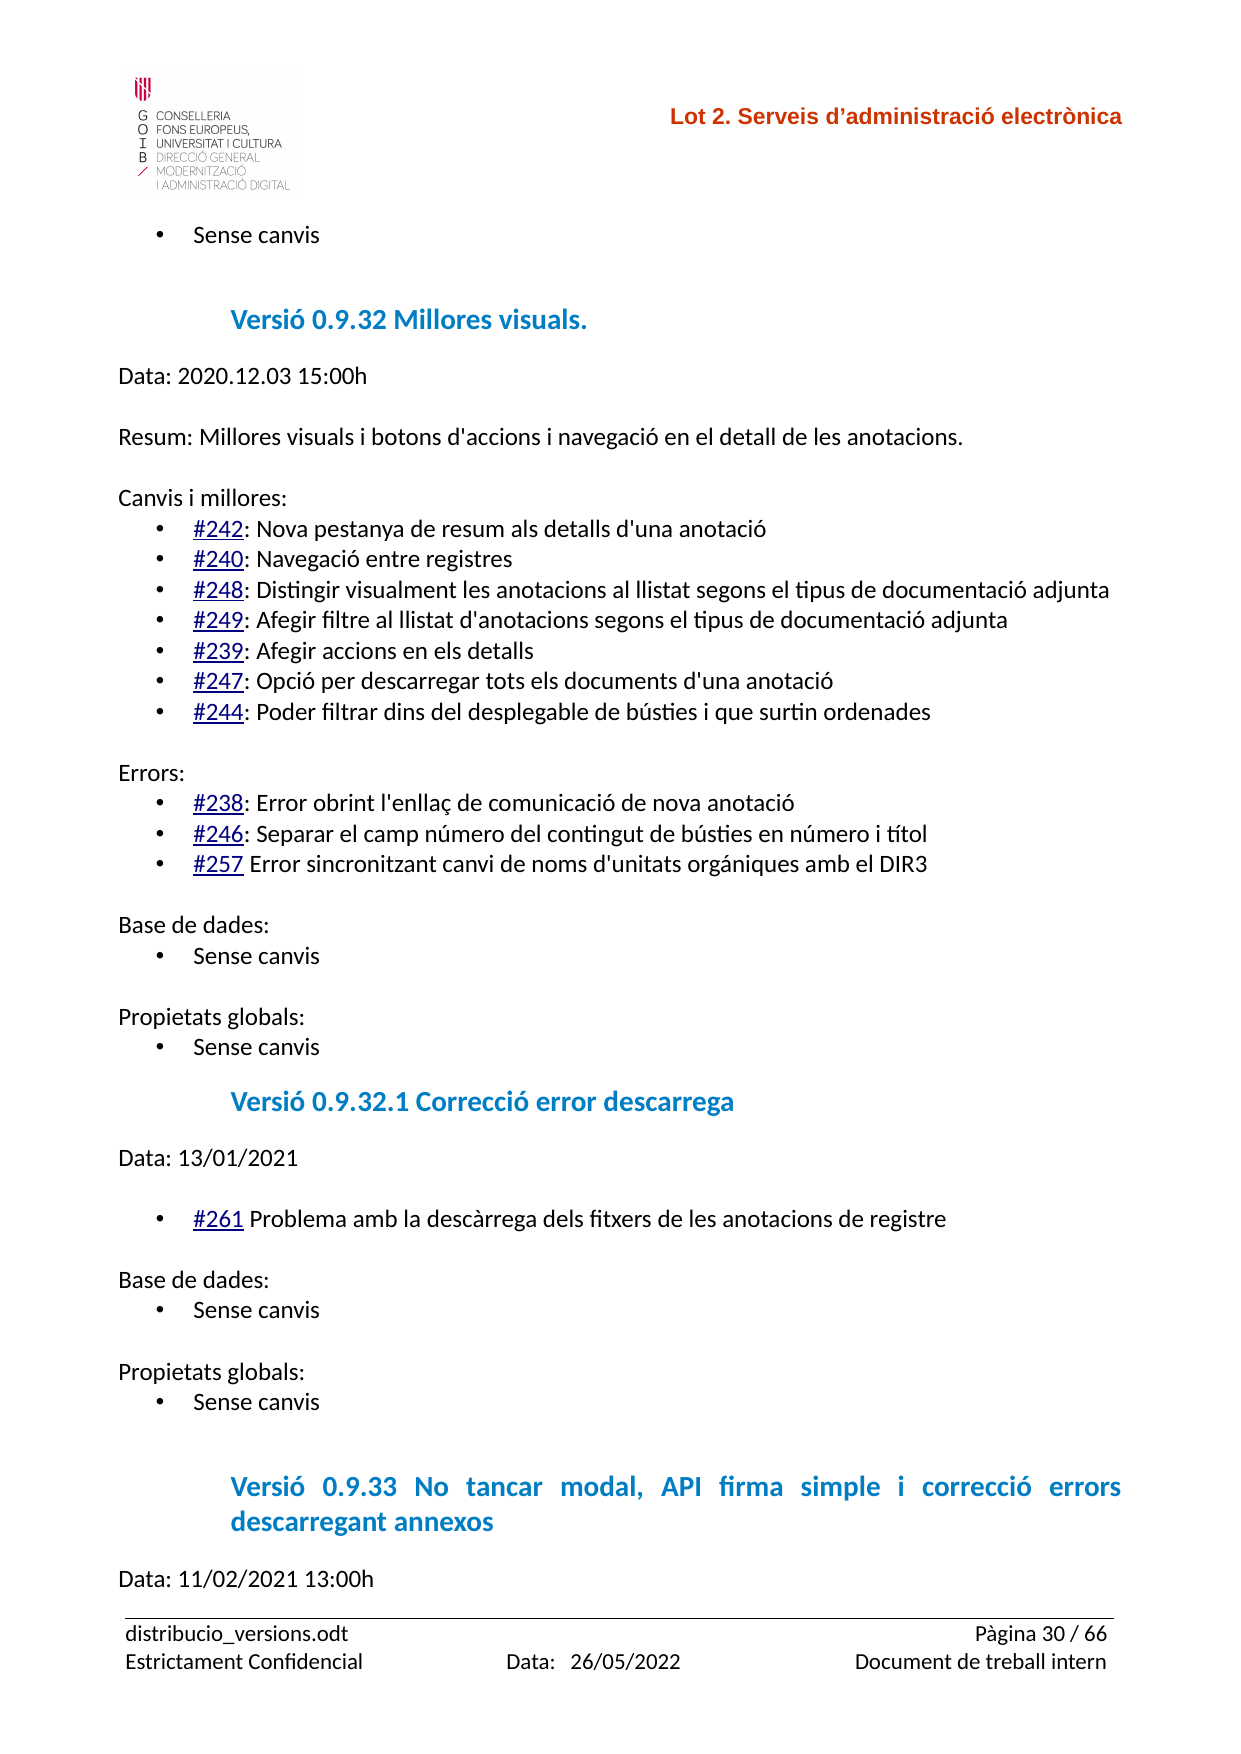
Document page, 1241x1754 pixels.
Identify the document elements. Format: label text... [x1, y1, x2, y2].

text Resum: Millores visuals i botons d'accions i navegació en el detall de les anotacions. [118, 421, 1122, 452]
list #239: Afegir accions en els detalls [156, 635, 1122, 665]
text Data: 13/01/2021 [118, 1142, 1122, 1172]
list #244: Poder filtrar dins del desplegable de bústies i que surtin ordenades [156, 696, 1122, 726]
text Base de dades: [118, 1264, 1122, 1294]
list Sense canvis [156, 940, 1122, 971]
list Sense canvis [156, 219, 1122, 250]
list Sense canvis [156, 1032, 1122, 1062]
list Sense canvis [156, 1386, 1122, 1417]
subtitle Versió 0.9.33 No tancar modal, API firma simple i correcció errors descarregant annexos [153, 1468, 1122, 1539]
list #246: Separar el camp número del contingut de bústies en número i títol [156, 818, 1122, 848]
list #240: Navegació entre registres [156, 543, 1122, 574]
picture [126, 70, 299, 197]
text Data: 2020.12.03 15:00h [118, 360, 1122, 391]
list #257 Error sincronitzant canvi de noms d'unitats orgániques amb el DIR3 [156, 848, 1122, 879]
list #242: Nova pestanya de resum als detalls d'una anotació [156, 513, 1122, 543]
list #261 Problema amb la descàrrega dels fitxers de les anotacions de registre [156, 1203, 1122, 1233]
text Propietats globals: [118, 1001, 1122, 1032]
text Errors: [118, 757, 1122, 787]
text Propietats globals: [118, 1356, 1122, 1386]
text Canvis i millores: [118, 482, 1122, 513]
list #238: Error obrint l'enllaç de comunicació de nova anotació [156, 787, 1122, 818]
text Data: 11/02/2021 13:00h [118, 1563, 1122, 1593]
subtitle Versió 0.9.32 Millores visuals. [153, 301, 1122, 336]
subtitle Versió 0.9.32.1 Correcció error descarrega [153, 1083, 1122, 1118]
list Sense canvis [156, 1294, 1122, 1325]
list #249: Afegir filtre al llistat d'anotacions segons el tipus de documentació adjunta [156, 604, 1122, 635]
list #247: Opció per descarregar tots els documents d'una anotació [156, 665, 1122, 696]
text Base de dades: [118, 909, 1122, 940]
list #248: Distingir visualment les anotacions al llistat segons el tipus de documentació adjunta [156, 574, 1122, 604]
